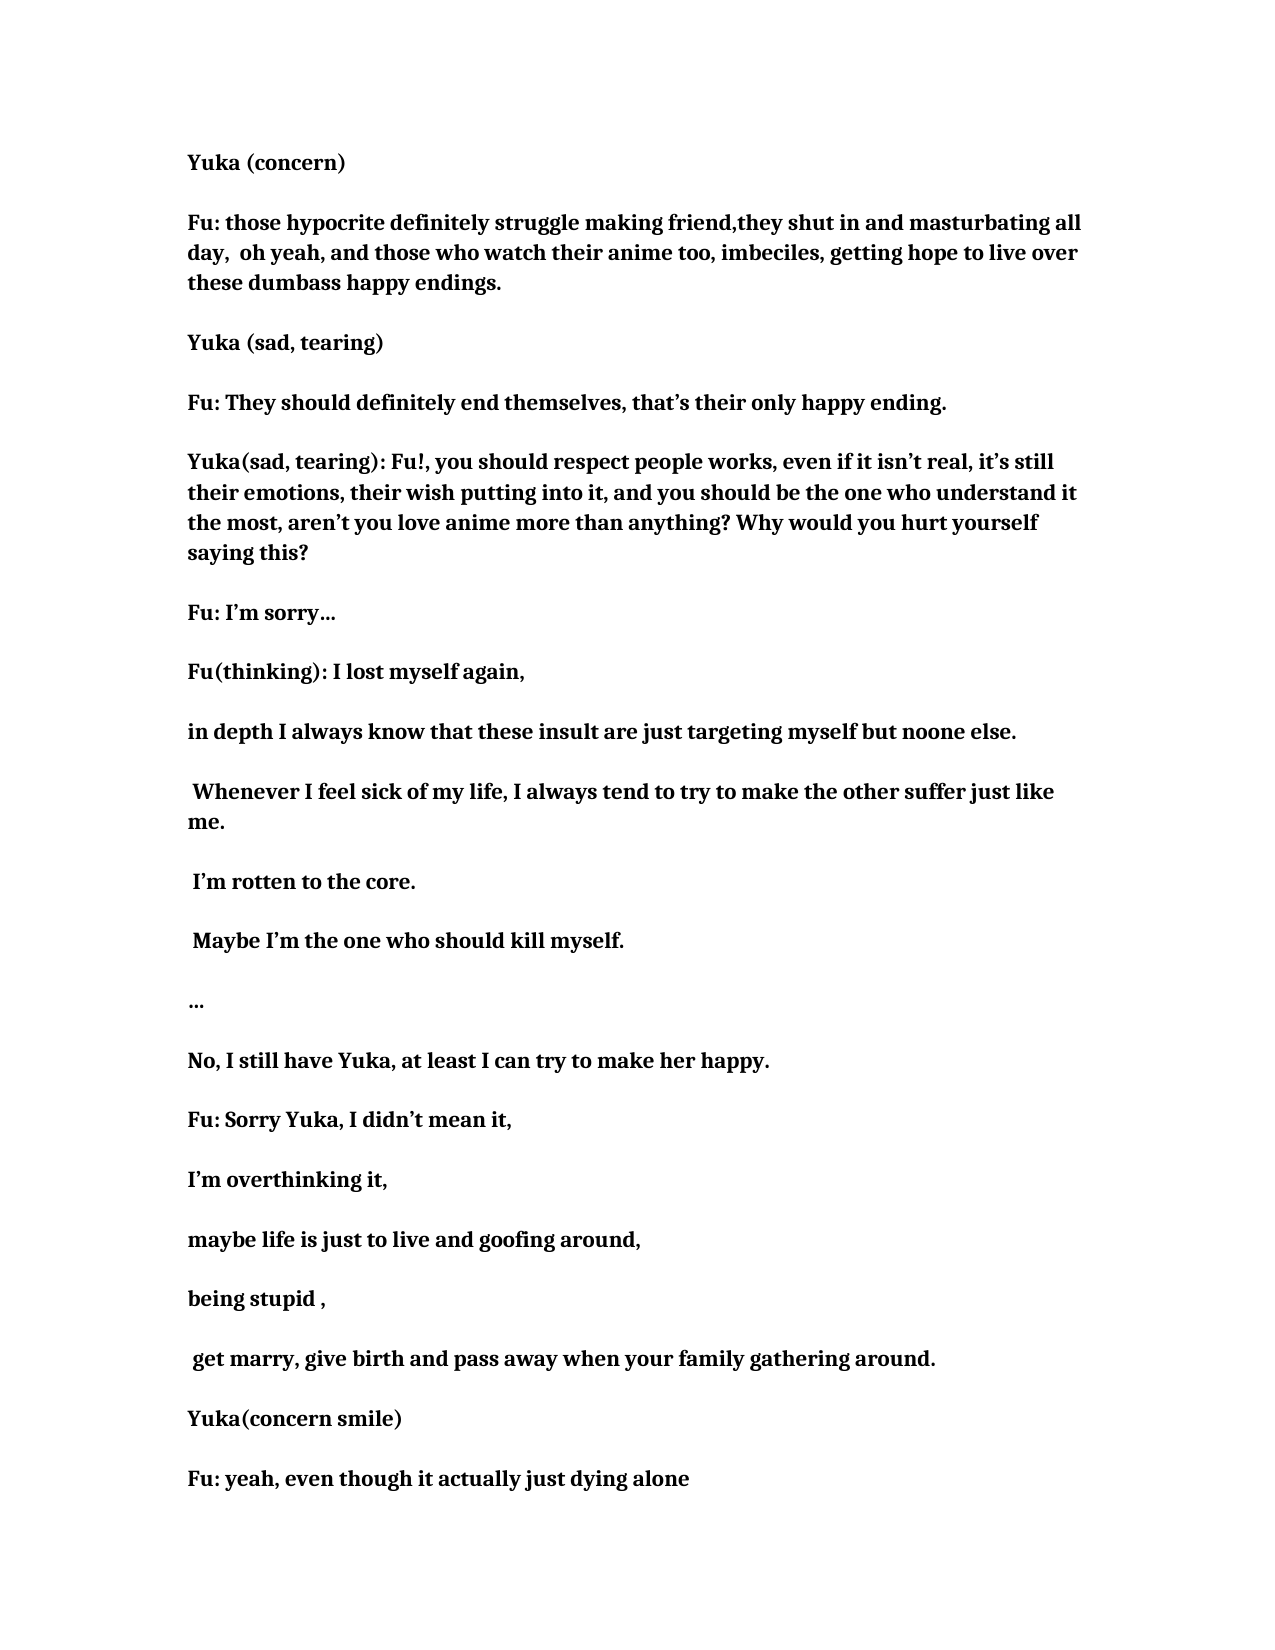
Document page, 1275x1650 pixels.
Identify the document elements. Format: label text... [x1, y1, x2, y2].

text Fu: They should definitely end themselves, that’s their only happy ending. [187, 389, 1087, 416]
text No, I still have Yuka, at least I can try to make her happy. [187, 1047, 1087, 1074]
text Yuka (concern) [187, 150, 1087, 176]
text … [187, 988, 1087, 1014]
text Yuka (sad, tearing) [187, 330, 1087, 356]
text Fu: yeah, even though it actually just dying alone [187, 1465, 1087, 1492]
text being stupid , [187, 1286, 1087, 1313]
text Fu: those hypocrite definitely struggle making friend,they shut in and masturbating all day, oh yeah, and those who watch their anime too, imbeciles, getting hope to live over these dumbass happy endings. [187, 210, 1087, 296]
text Yuka(sad, tearing): Fu!, you should respect people works, even if it isn’t real, it’s still their emotions, their wish putting into it, and you should be the one who understand it the most, aren’t you love anime more than anything? Why would you hurt yourself saying this? [187, 449, 1087, 566]
text Maybe I’m the one who should kill myself. [187, 928, 1087, 954]
text get marry, give birth and pass away when your family gathering around. [187, 1346, 1087, 1372]
text Whenever I feel sick of my life, I always tend to try to make the other suffer just like me. [187, 778, 1087, 835]
text in depth I always know that these insult are just targeting myself but noone else. [187, 719, 1087, 745]
text Fu: I’m sorry… [187, 599, 1087, 626]
text Fu(thinking): I lost myself again, [187, 659, 1087, 686]
text Yuka(concern smile) [187, 1406, 1087, 1432]
text maybe life is just to live and goofing around, [187, 1227, 1087, 1253]
text Fu: Sorry Yuka, I didn’t mean it, [187, 1107, 1087, 1133]
text I’m overthinking it, [187, 1167, 1087, 1193]
text I’m rotten to the core. [187, 868, 1087, 895]
